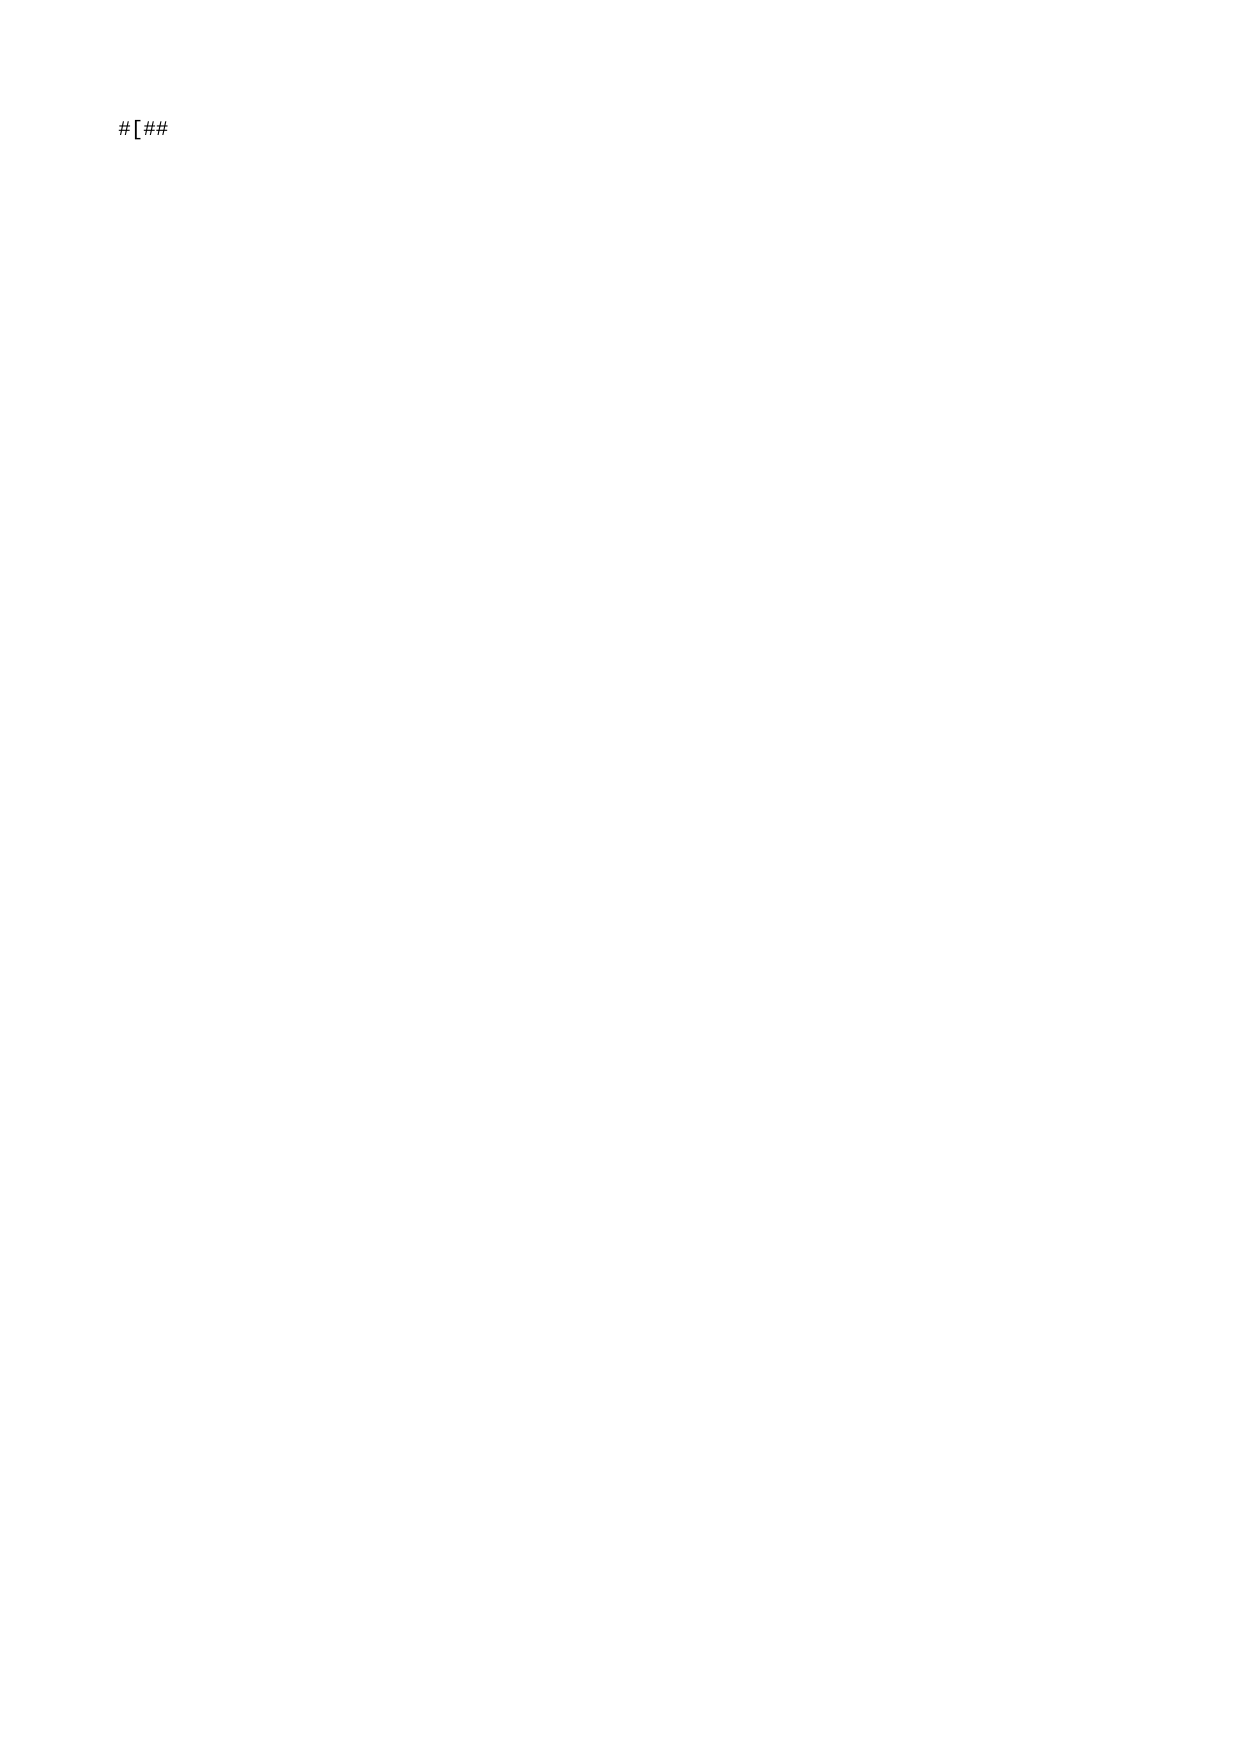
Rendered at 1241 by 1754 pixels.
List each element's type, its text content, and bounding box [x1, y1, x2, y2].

text #[## [118, 118, 1122, 142]
